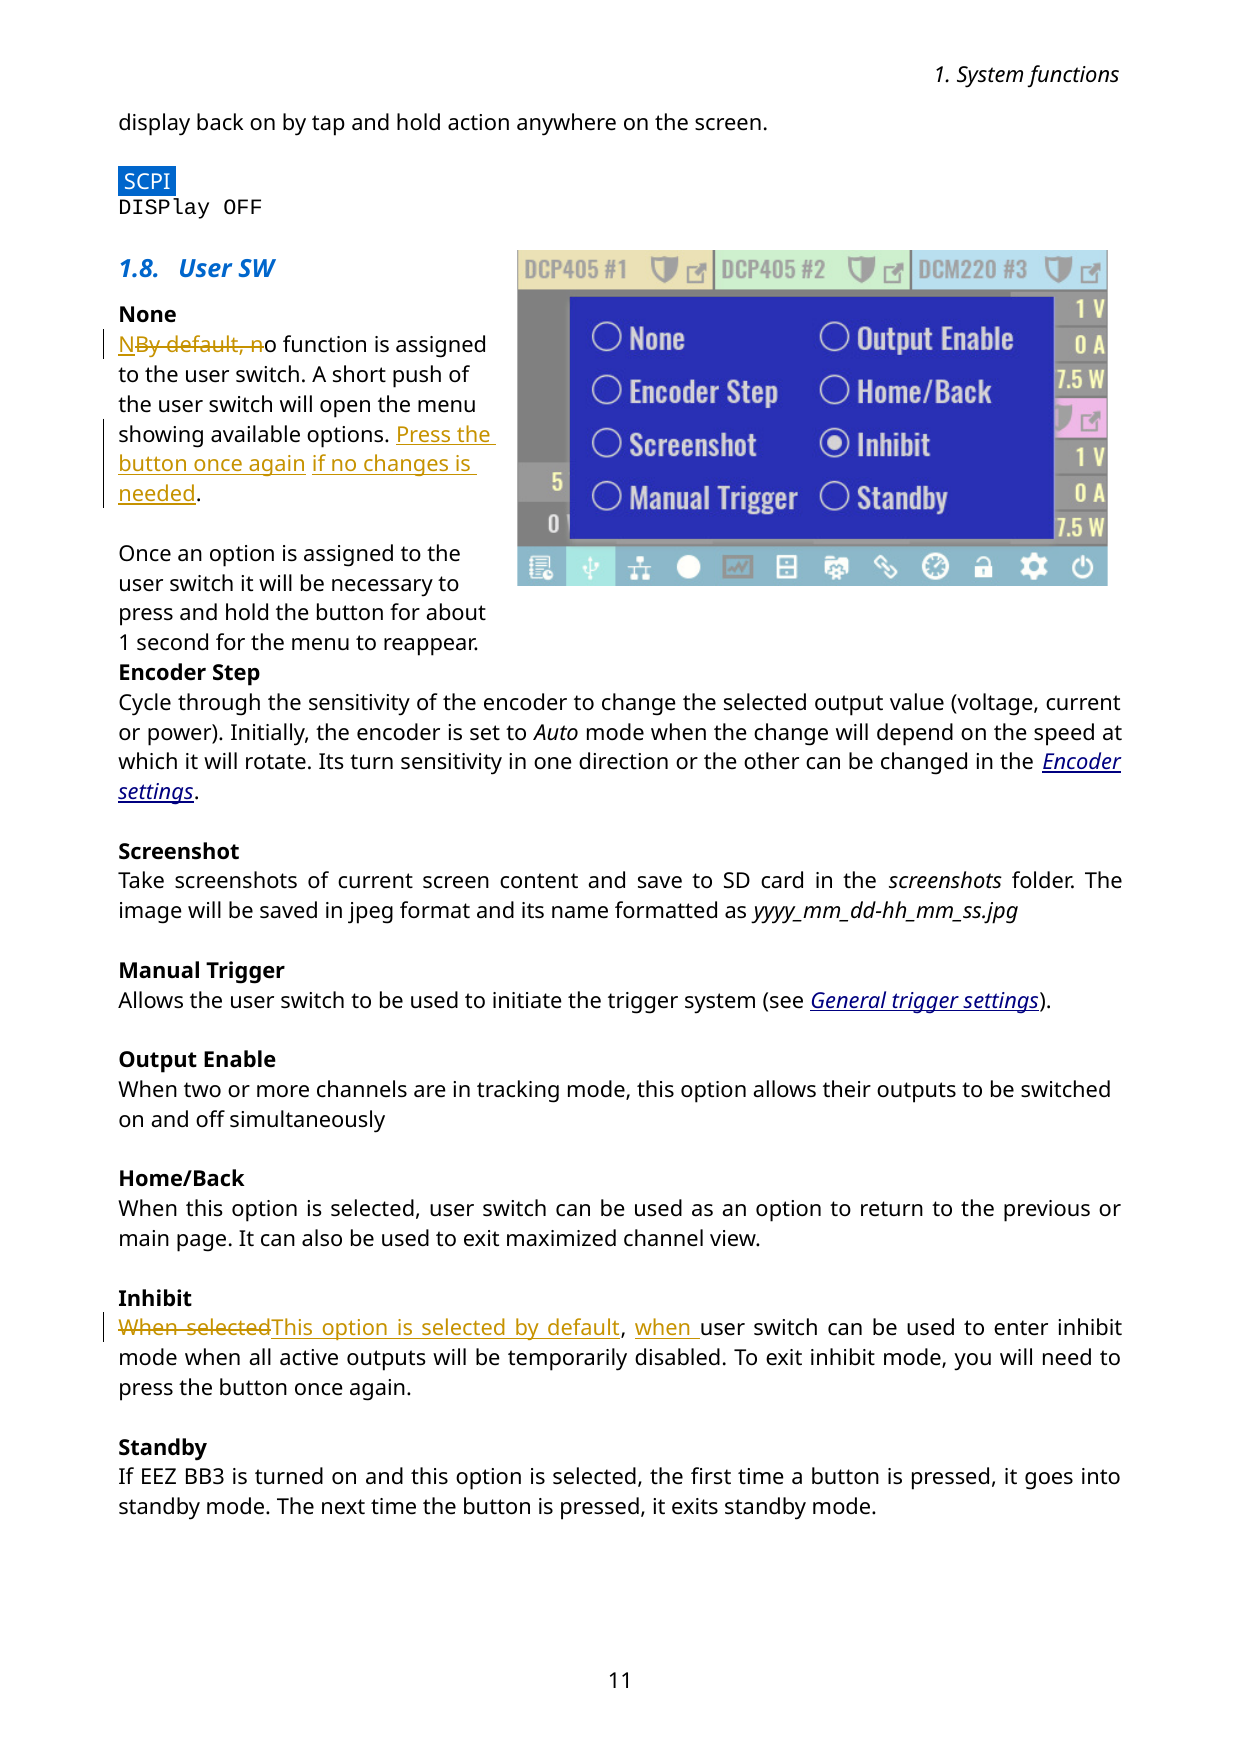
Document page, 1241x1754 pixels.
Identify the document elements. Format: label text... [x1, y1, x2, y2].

table_header [502, 251, 1123, 657]
text SCPI [118, 166, 1122, 196]
picture [517, 250, 1108, 586]
text DISPlay OFF [118, 196, 1122, 221]
table_header User SW None No function is assigned to the user switch. A short push of the user switch will open the menu showing available options. Press the button once again if no changes is needed. Once an option is assigned to the user switch it will be necessary to press and hold the button for about 1 second for the menu to reappear. [118, 251, 502, 657]
table_cell Encoder Step Cycle through the sensitivity of the encoder to change the selected output value (voltage, current or power). Initially, the encoder is set to Auto mode when the change will depend on the speed at which it will rotate. Its turn sensitivity in one direction or the other can be changed in the Encoder settings. Screenshot Take screenshots of current screen content and save to SD card in the screenshots folder. The image will be saved in jpeg format and its name formatted as yyyy_mm_dd-hh_mm_ss.jpg Manual Trigger Allows the user switch to be used to initiate the trigger system (see General trigger settings). Output Enable When two or more channels are in tracking mode, this option allows their outputs to be switched on and off simultaneously Home/Back When this option is selected, user switch can be used as an option to return to the previous or main page. It can also be used to exit maximized channel view. Inhibit This option is selected by default, when user switch can be used to enter inhibit mode when all active outputs will be temporarily disabled. To exit inhibit mode, you will need to press the button once again. Standby If EEZ BB3 is turned on and this option is selected, the first time a button is pressed, it goes into standby mode. The next time the button is pressed, it exits standby mode. [118, 657, 1123, 1521]
text display back on by tap and hold action anywhere on the screen. [118, 107, 1122, 136]
